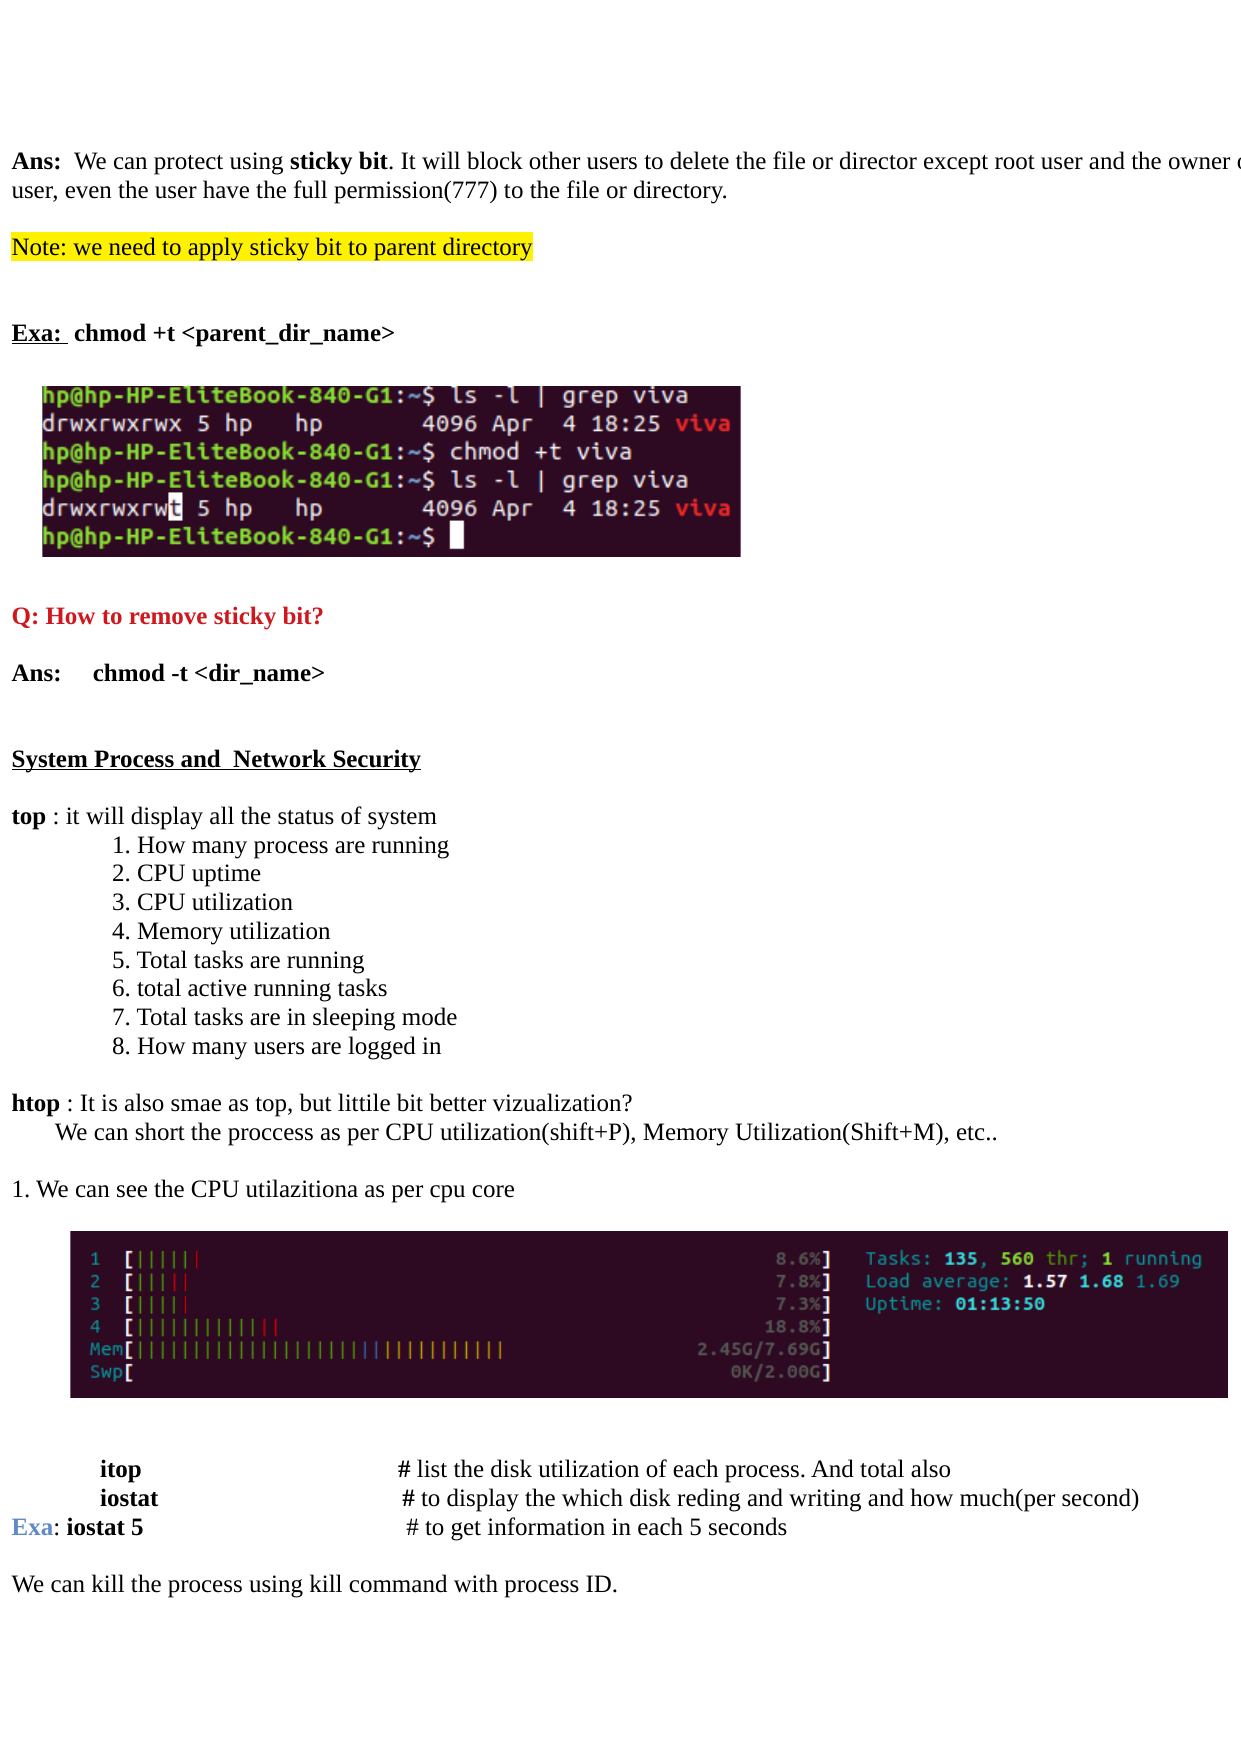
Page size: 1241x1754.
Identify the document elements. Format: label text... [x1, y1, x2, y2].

text itop # list the disk utilization of each process. And total also [100, 1454, 1198, 1483]
text 4. Memory utilization [112, 916, 1240, 945]
text htop : It is also smae as top, but littile bit better vizualization? [11, 1088, 1240, 1117]
text 3. CPU utilization [112, 887, 1240, 916]
text top : it will display all the status of system [11, 801, 1240, 830]
text 5. Total tasks are running [112, 945, 1240, 973]
text 6. total active running tasks [112, 973, 1240, 1002]
text Exa: iostat 5 # to get information in each 5 seconds [11, 1512, 1240, 1541]
text Q: How to remove sticky bit? [11, 601, 1240, 630]
text 2. CPU uptime [112, 858, 1240, 887]
text 1. We can see the CPU utilazitiona as per cpu core [11, 1174, 1240, 1203]
picture [70, 1231, 1228, 1398]
text 1. How many process are running [112, 830, 1240, 858]
text iostat # to display the which disk reding and writing and how much(per second) [100, 1483, 1198, 1512]
picture [42, 386, 741, 557]
text Ans: We can protect using sticky bit. It will block other users to delete the file or director except root user and the owner of user, even the user have the full permission(777) to the file or directory. [11, 146, 1240, 204]
text Exa: chmod +t <parent_dir_name> [11, 318, 1240, 346]
text We can short the proccess as per CPU utilization(shift+P), Memory Utilization(Shift+M), etc.. [11, 1117, 1240, 1146]
text 8. How many users are logged in [112, 1031, 1240, 1060]
text Ans: chmod -t <dir_name> [11, 658, 1240, 687]
text Note: we need to apply sticky bit to parent directory [11, 232, 1240, 261]
text System Process and Network Security [11, 744, 1240, 773]
text We can kill the process using kill command with process ID. [11, 1569, 1240, 1598]
text 7. Total tasks are in sleeping mode [112, 1002, 1240, 1031]
